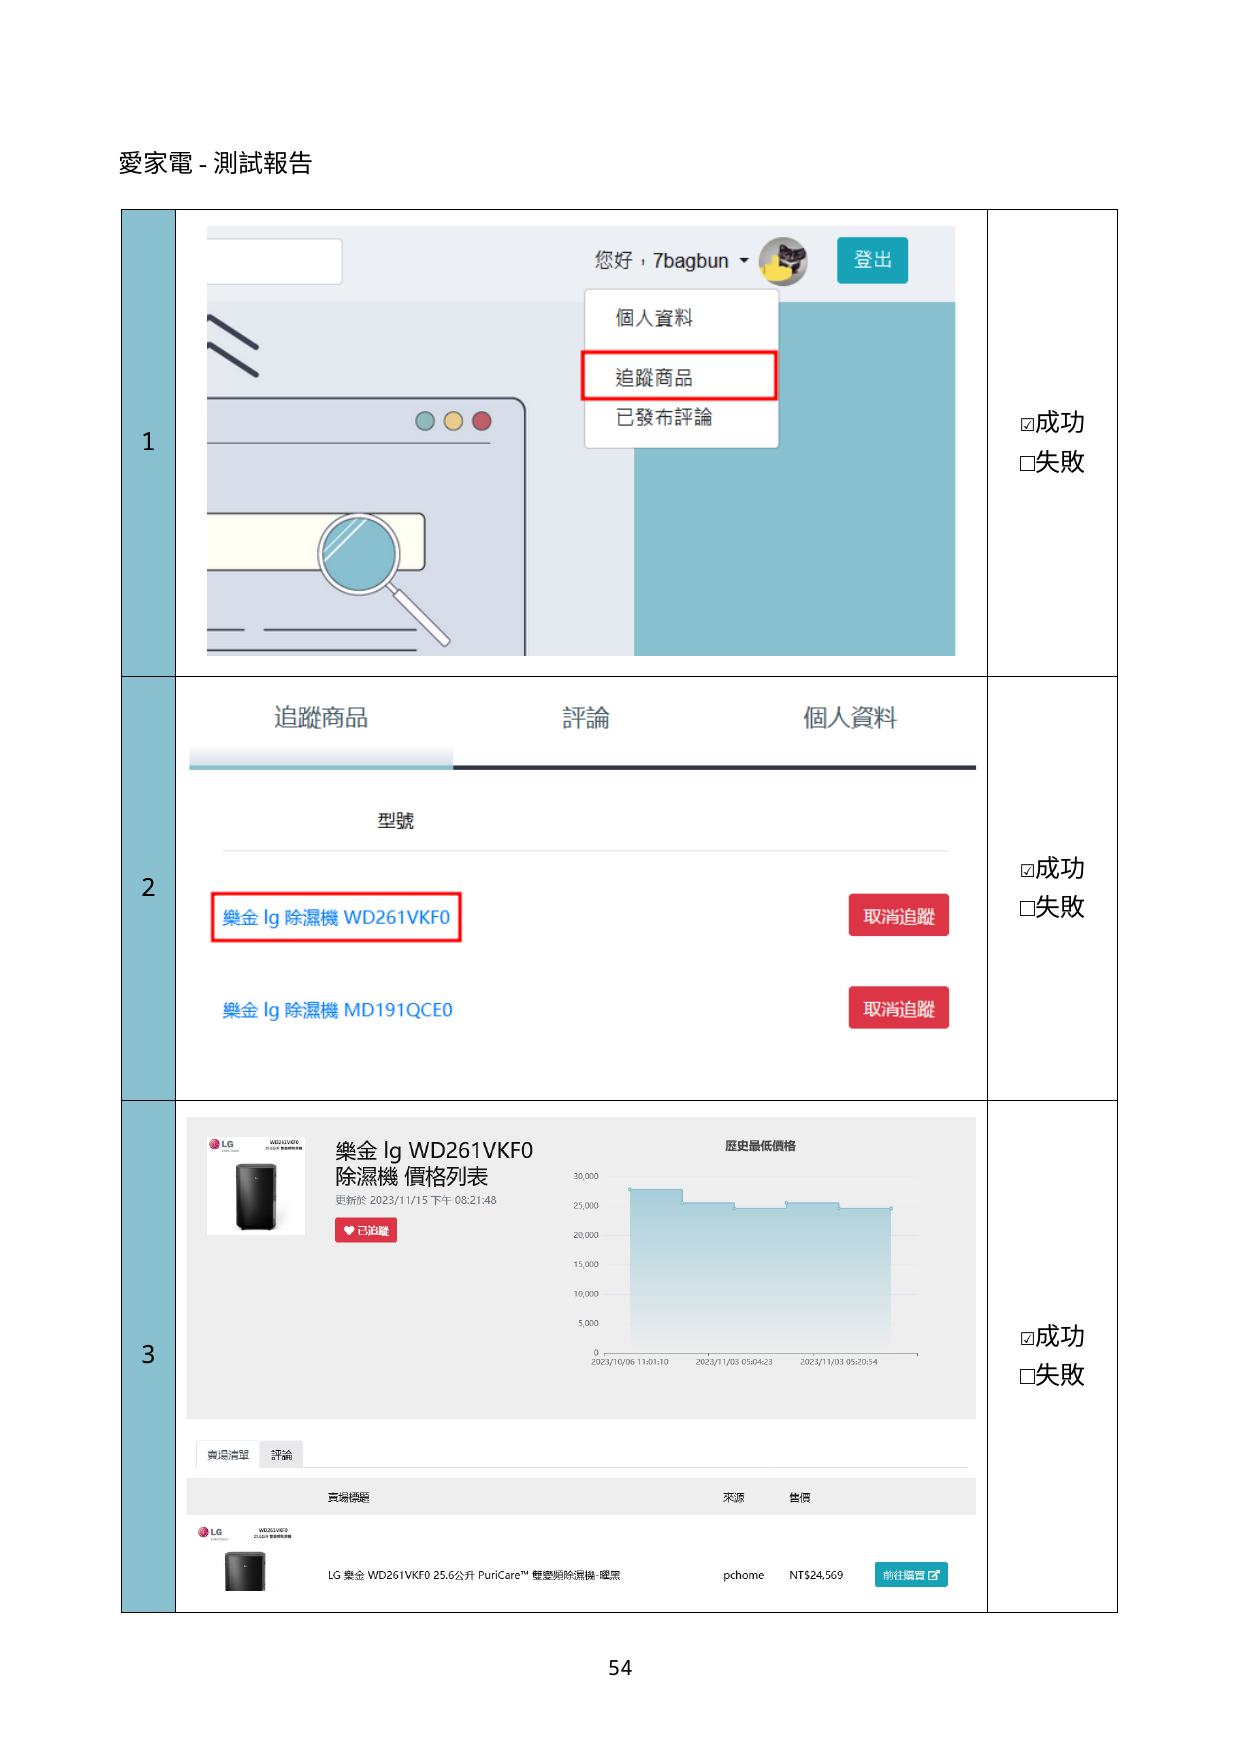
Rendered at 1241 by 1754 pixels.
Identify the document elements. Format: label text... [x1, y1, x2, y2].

picture [186, 693, 977, 1080]
table_cell [176, 210, 987, 676]
table_cell 3 [122, 1101, 175, 1612]
table_cell 1 [122, 210, 175, 676]
table_cell ☑成功 □失敗 [988, 210, 1117, 676]
table_cell [176, 1101, 987, 1612]
picture [186, 1117, 977, 1591]
table_cell ☑成功 □失敗 [988, 1101, 1117, 1612]
table_cell 2 [122, 677, 175, 1100]
table_cell [176, 677, 987, 1100]
table_cell ☑成功 □失敗 [988, 677, 1117, 1100]
picture [207, 226, 956, 656]
